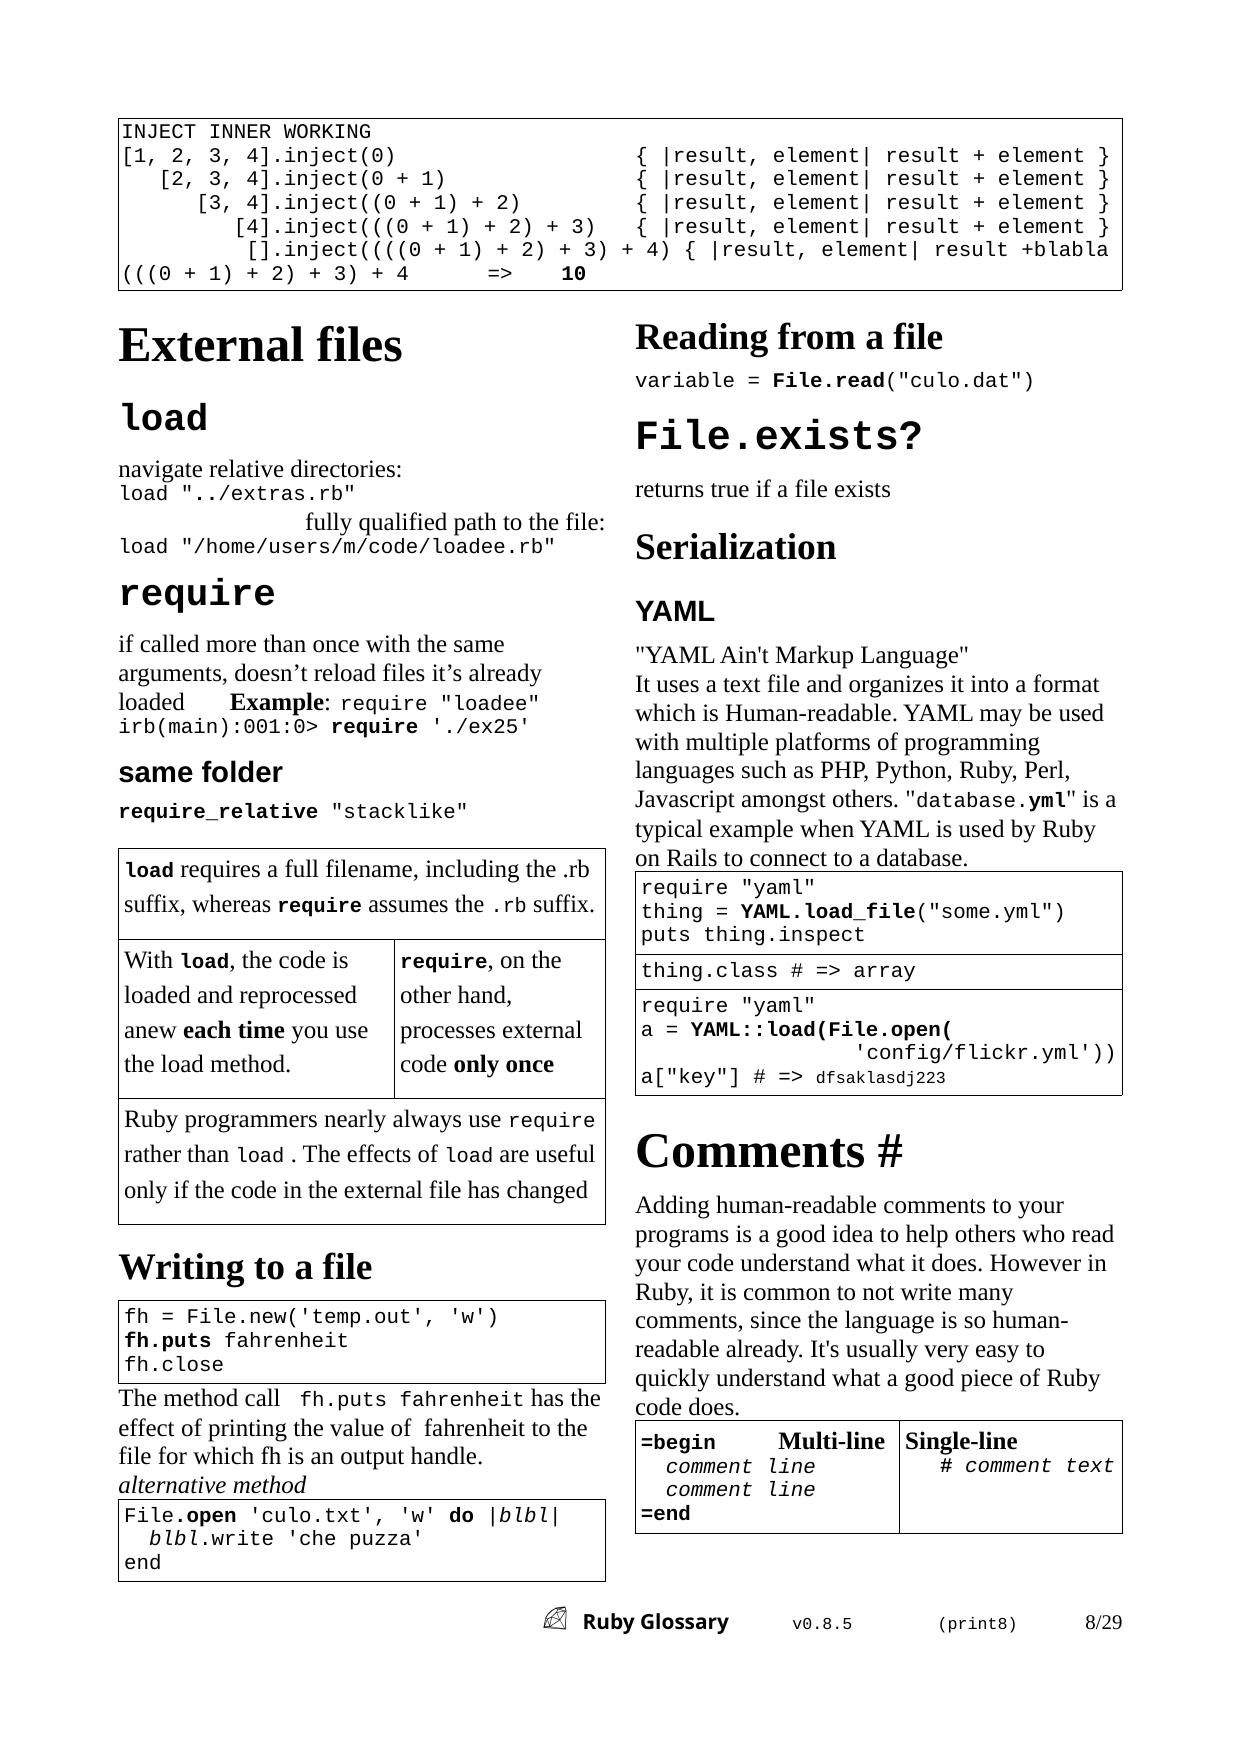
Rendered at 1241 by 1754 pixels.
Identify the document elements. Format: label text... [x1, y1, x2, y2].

subtitle File.exists? [635, 415, 1122, 462]
text [4].inject(((0 + 1) + 2) + 3) { |result, element| result + element } [119, 213, 1122, 236]
table_cell thing.class # => array [636, 955, 1122, 989]
text [].inject((((0 + 1) + 2) + 3) + 4) { |result, element| result +blabla [119, 236, 1122, 260]
table_header File.open 'culo.txt', 'w' do |blbl| blbl.write 'che puzza' end [119, 1500, 605, 1581]
subtitle load [118, 399, 605, 442]
text (((0 + 1) + 2) + 3) + 4 => 10 [119, 260, 1122, 290]
text load "../extras.rb" [118, 483, 605, 507]
text load "/home/users/m/code/loadee.rb" [118, 536, 605, 559]
text navigate relative directories: [118, 454, 605, 483]
subtitle Reading from a file [635, 315, 1122, 358]
subtitle Serialization [635, 524, 1122, 567]
text fully qualified path to the file: [118, 507, 605, 536]
text if called more than once with the same arguments, doesn’t reload files it’s already loaded Example: require "loadee" [118, 629, 605, 716]
table_cell With load, the code is loaded and reprocessed anew each time you use the load method. [119, 940, 394, 1098]
subtitle same folder [118, 754, 605, 788]
table_cell require "yaml" a = YAML::load(File.open( 'config/flickr.yml')) a["key"] # => dfsaklasdj223 [636, 990, 1122, 1095]
subtitle Writing to a file [118, 1245, 605, 1288]
table_header fh = File.new('temp.out', 'w') fh.puts fahrenheit fh.close [119, 1301, 605, 1383]
text [1, 2, 3, 4].inject(0) { |result, element| result + element } [119, 142, 1122, 165]
table_cell require, on the other hand, processes external code only once [395, 940, 605, 1098]
subtitle require [118, 574, 605, 617]
text INJECT INNER WORKING [119, 119, 1122, 142]
table_header Single-line # comment text [900, 1421, 1122, 1532]
text [3, 4].inject((0 + 1) + 2) { |result, element| result + element } [119, 189, 1122, 213]
text The method call fh.puts fahrenheit has the effect of printing the value of fahrenheit to the file for which fh is an output handle. [118, 1384, 605, 1470]
text "YAML Ain't Markup Language" [635, 641, 1122, 669]
subtitle External files [118, 315, 605, 372]
subtitle Comments # [635, 1120, 1122, 1178]
table_cell Ruby programmers nearly always use require rather than load . The effects of load are useful only if the code in the external file has changed [119, 1099, 605, 1224]
text [2, 3, 4].inject(0 + 1) { |result, element| result + element } [119, 165, 1122, 189]
text irb(main):001:0> require './ex25' [118, 716, 605, 740]
text alternative method [118, 1470, 605, 1499]
table_header load requires a full filename, including the .rb suffix, whereas require assumes the .rb suffix. [119, 849, 605, 939]
table_header =begin Multi-line comment line comment line =end [636, 1421, 899, 1532]
subtitle YAML [635, 594, 1122, 628]
text variable = File.read("culo.dat") [635, 370, 1122, 394]
text require_relative "stacklike" [118, 801, 605, 824]
picture [541, 1605, 567, 1630]
text returns true if a file exists [635, 474, 1122, 503]
text Adding human-readable comments to your programs is a good idea to help others who read your code understand what it does. However in Ruby, it is common to not write many comments, since the language is so human-readable already. It's usually very easy to quickly understand what a good piece of Ruby code does. [635, 1190, 1122, 1420]
table_header require "yaml" thing = YAML.load_file("some.yml") puts thing.inspect [636, 872, 1122, 954]
text It uses a text file and organizes it into a format which is Human-readable. YAML may be used with multiple platforms of programming languages such as PHP, Python, Ruby, Perl, Javascript amongst others. "database.yml" is a typical example when YAM­L is used by Ruby on Rails to connect to a database. [635, 669, 1122, 871]
